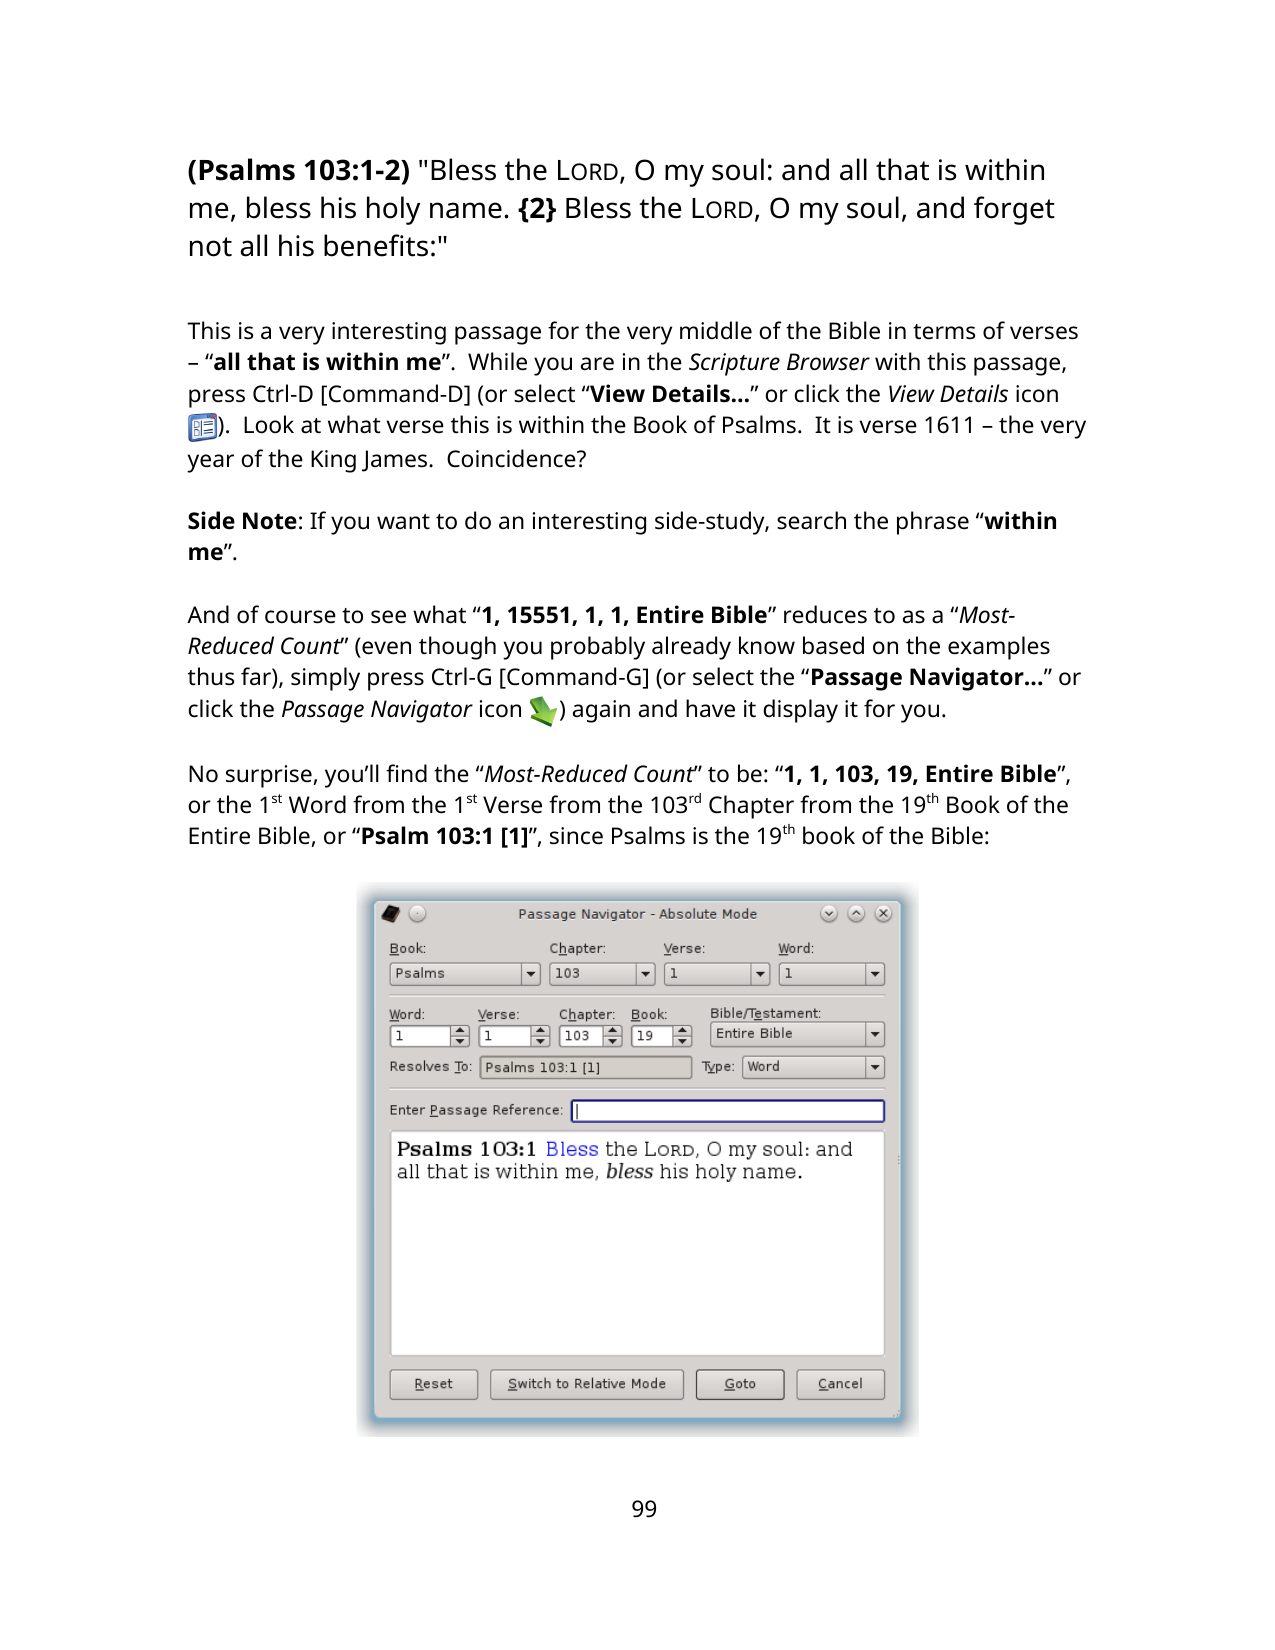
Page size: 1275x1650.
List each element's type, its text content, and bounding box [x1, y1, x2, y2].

picture [187, 412, 218, 443]
text And of course to see what “1, 15551, 1, 1, Entire Bible” reduces to as a “Most-Reduced Count” (even though you probably already know based on the examples thus far), simply press Ctrl-G [Command-G] (or select the “Passage Navigator...” or click the Passage Navigator icon ) again and have it display it for you. [187, 599, 1087, 726]
text This is a very interesting passage for the very middle of the Bible in terms of verses – “all that is within me”. While you are in the Scripture Browser with this passage, press Ctrl-D [Command-D] (or select “View Details…” or click the View Details icon ). Look at what verse this is within the Book of Psalms. It is verse 1611 – the very year of the King James. Coincidence? [187, 315, 1087, 474]
text (Psalms 103:1-2) "Bless the LORD, O my soul: and all that is within me, bless his holy name. {2} Bless the LORD, O my soul, and forget not all his benefits:" [187, 150, 1087, 265]
text No surprise, you’ll find the “Most-Reduced Count” to be: “1, 1, 103, 19, Entire Bible”, or the 1st Word from the 1st Verse from the 103rd Chapter from the 19th Book of the Entire Bible, or “Psalm 103:1 [1]”, since Psalms is the 19th book of the Bible: [187, 758, 1087, 851]
text Side Note: If you want to do an interesting side-study, search the phrase “within me”. [187, 505, 1087, 568]
picture [356, 882, 919, 1437]
picture [528, 696, 559, 727]
